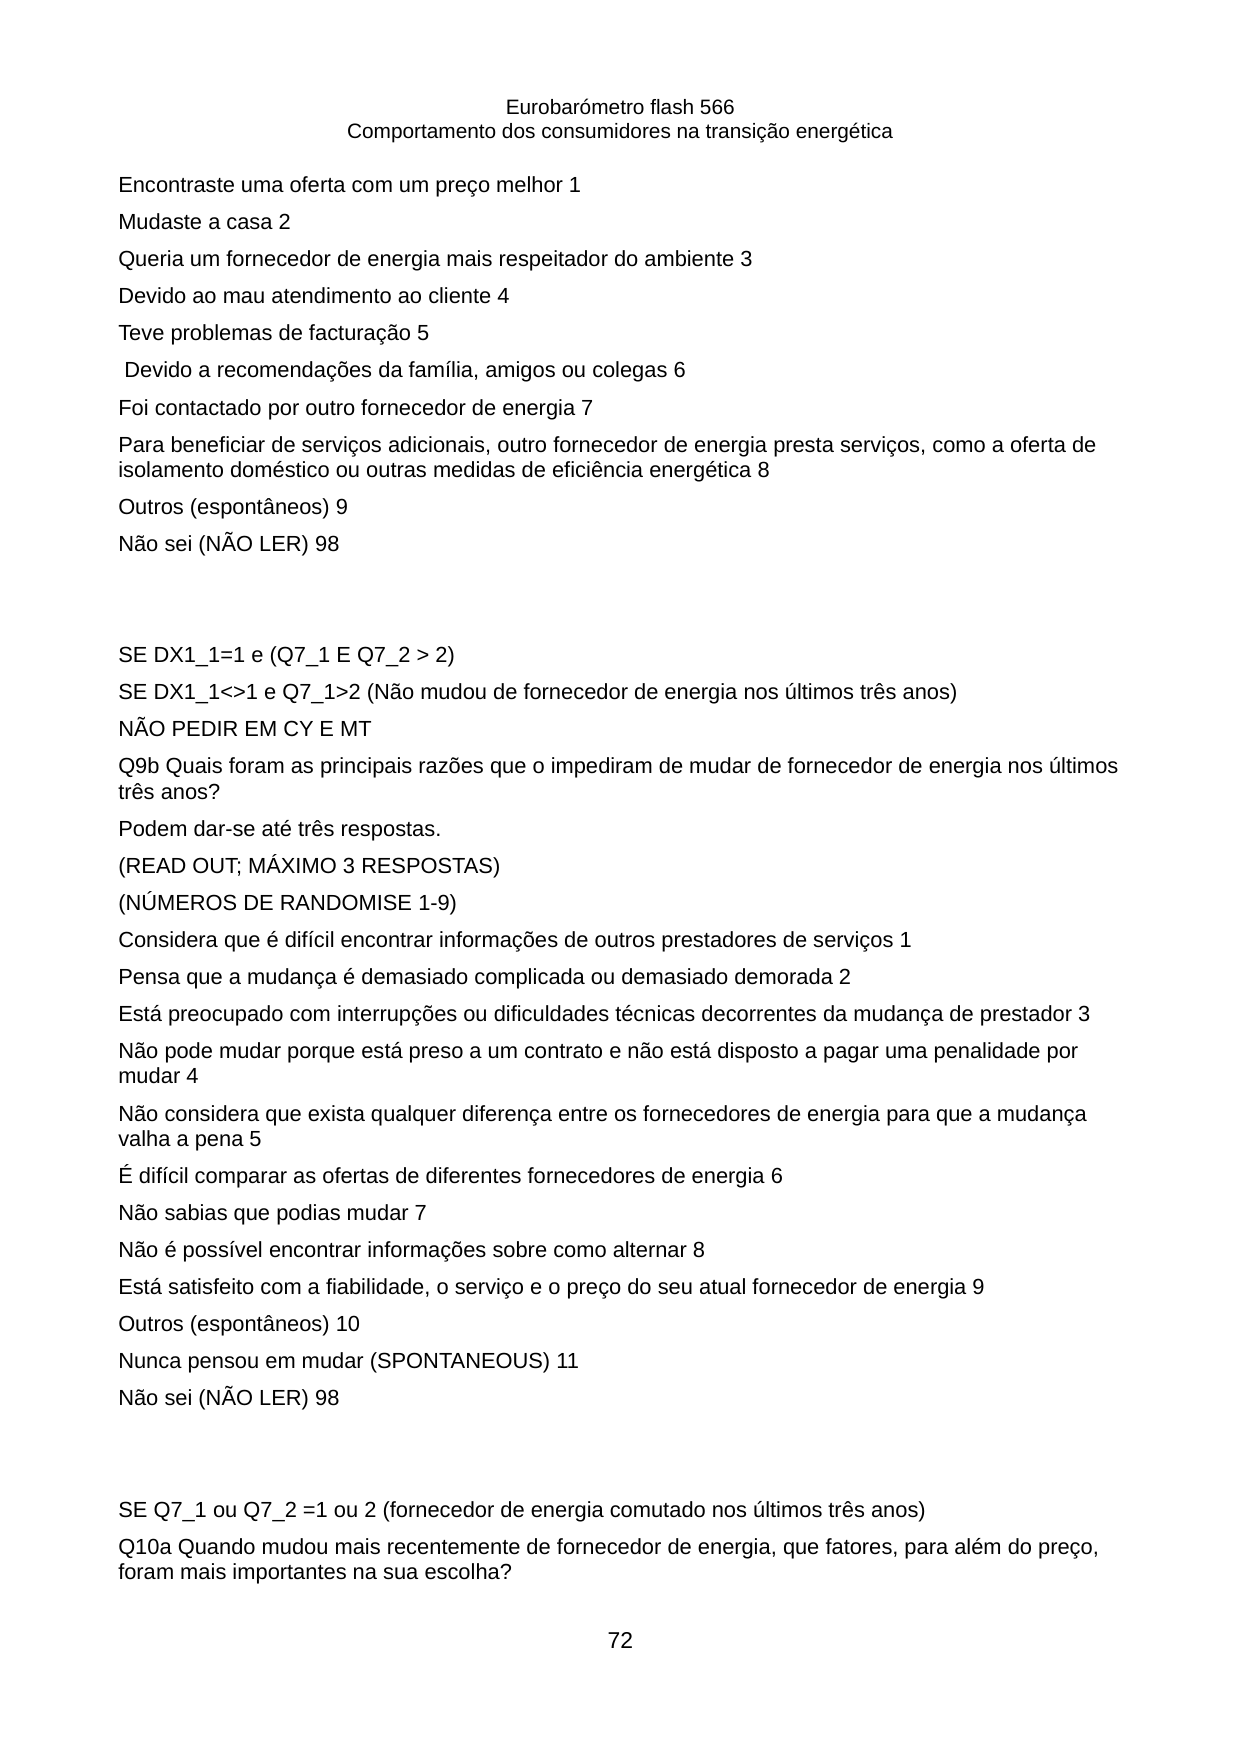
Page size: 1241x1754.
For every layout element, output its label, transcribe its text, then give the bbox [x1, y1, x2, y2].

text Devido ao mau atendimento ao cliente 4 [118, 283, 1122, 308]
text Não pode mudar porque está preso a um contrato e não está disposto a pagar uma penalidade por mudar 4 [118, 1038, 1122, 1088]
text Para beneficiar de serviços adicionais, outro fornecedor de energia presta serviços, como a oferta de isolamento doméstico ou outras medidas de eficiência energética 8 [118, 431, 1122, 482]
text SE Q7_1 ou Q7_2 =1 ou 2 (fornecedor de energia comutado nos últimos três anos) [118, 1496, 1122, 1522]
text SE DX1_1<>1 e Q7_1>2 (Não mudou de fornecedor de energia nos últimos três anos) [118, 679, 1122, 704]
text Não sei (NÃO LER) 98 [118, 1385, 1122, 1410]
text NÃO PEDIR EM CY E MT [118, 716, 1122, 741]
text Foi contactado por outro fornecedor de energia 7 [118, 394, 1122, 419]
text (NÚMEROS DE RANDOMISE 1-9) [118, 890, 1122, 915]
text Queria um fornecedor de energia mais respeitador do ambiente 3 [118, 246, 1122, 271]
text Encontraste uma oferta com um preço melhor 1 [118, 172, 1122, 197]
text SE DX1_1=1 e (Q7_1 E Q7_2 > 2) [118, 642, 1122, 667]
text Outros (espontâneos) 9 [118, 494, 1122, 519]
text Não sabias que podias mudar 7 [118, 1200, 1122, 1225]
text É difícil comparar as ofertas de diferentes fornecedores de energia 6 [118, 1163, 1122, 1188]
text Mudaste a casa 2 [118, 209, 1122, 234]
text Não considera que exista qualquer diferença entre os fornecedores de energia para que a mudança valha a pena 5 [118, 1100, 1122, 1151]
text Devido a recomendações da família, amigos ou colegas 6 [118, 357, 1122, 382]
text Não é possível encontrar informações sobre como alternar 8 [118, 1237, 1122, 1262]
text (READ OUT; MÁXIMO 3 RESPOSTAS) [118, 853, 1122, 878]
text Considera que é difícil encontrar informações de outros prestadores de serviços 1 [118, 927, 1122, 952]
text Pensa que a mudança é demasiado complicada ou demasiado demorada 2 [118, 964, 1122, 989]
text Está satisfeito com a fiabilidade, o serviço e o preço do seu atual fornecedor de energia 9 [118, 1274, 1122, 1299]
text Outros (espontâneos) 10 [118, 1311, 1122, 1336]
text Podem dar-se até três respostas. [118, 816, 1122, 841]
text Q10a Quando mudou mais recentemente de fornecedor de energia, que fatores, para além do preço, foram mais importantes na sua escolha? [118, 1533, 1122, 1584]
text Está preocupado com interrupções ou dificuldades técnicas decorrentes da mudança de prestador 3 [118, 1001, 1122, 1026]
text Nunca pensou em mudar (SPONTANEOUS) 11 [118, 1348, 1122, 1373]
text Teve problemas de facturação 5 [118, 320, 1122, 345]
text Q9b Quais foram as principais razões que o impediram de mudar de fornecedor de energia nos últimos três anos? [118, 753, 1122, 804]
text Não sei (NÃO LER) 98 [118, 531, 1122, 556]
